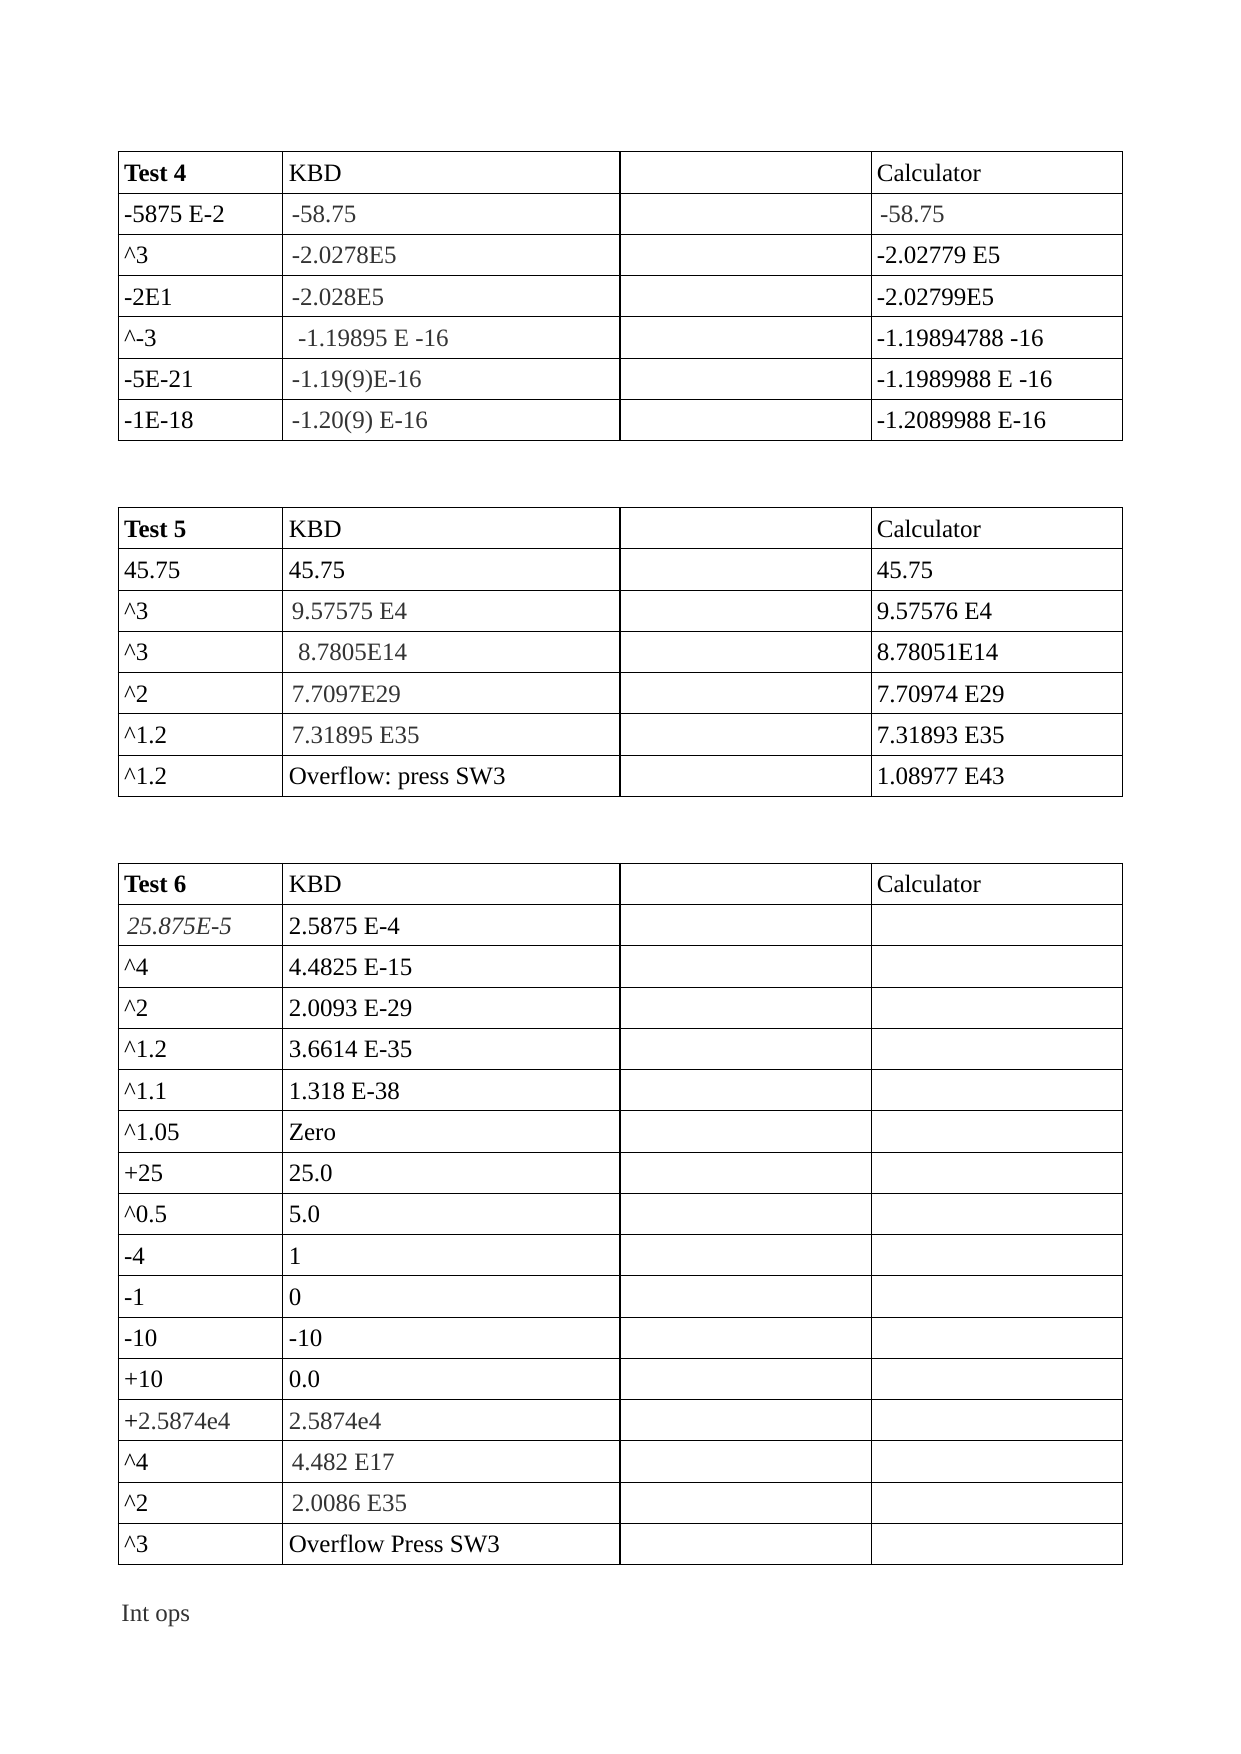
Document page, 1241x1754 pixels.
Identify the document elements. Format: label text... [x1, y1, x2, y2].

table_cell [872, 946, 1122, 987]
table_header [621, 508, 871, 548]
table_cell [872, 1153, 1122, 1193]
table_cell -1.19895 E -16 [283, 317, 619, 357]
table_cell 7.31893 E35 [872, 714, 1122, 754]
table_cell [621, 276, 871, 316]
table_cell [621, 1070, 871, 1110]
table_cell 45.75 [119, 549, 282, 589]
table_cell 0.0 [283, 1359, 619, 1399]
table_cell -1.19(9)E-16 [283, 359, 619, 399]
table_header Test 4 [119, 152, 282, 192]
table_cell -1.2089988 E-16 [872, 400, 1122, 440]
table_cell [621, 194, 871, 234]
table_cell -5875 E-2 [119, 194, 282, 234]
table_header Calculator [872, 152, 1122, 192]
table_cell 45.75 [872, 549, 1122, 589]
table_cell [621, 591, 871, 631]
table_cell 25.875E-5 [119, 905, 282, 945]
table_cell [872, 1194, 1122, 1234]
table_cell -1E-18 [119, 400, 282, 440]
table_cell 9.57575 E4 [283, 591, 619, 631]
table_header Calculator [872, 508, 1122, 548]
table_cell 9.57576 E4 [872, 591, 1122, 631]
table_cell -1 [119, 1276, 282, 1317]
table_cell ^2 [119, 1483, 282, 1523]
table_cell -4 [119, 1235, 282, 1275]
table_cell -2.0278E5 [283, 235, 619, 275]
table_cell [621, 1029, 871, 1069]
table_header [621, 152, 871, 192]
table_cell ^4 [119, 946, 282, 987]
table_cell [872, 1359, 1122, 1399]
table_header Test 5 [119, 508, 282, 548]
table_cell Overflow: press SW3 [283, 756, 619, 796]
table_cell ^1.1 [119, 1070, 282, 1110]
table_cell [872, 1070, 1122, 1110]
table_cell 25.0 [283, 1153, 619, 1193]
table_cell ^3 [119, 591, 282, 631]
table_cell [872, 1483, 1122, 1523]
table_cell 4.4825 E-15 [283, 946, 619, 987]
table_cell ^1.2 [119, 1029, 282, 1069]
table_cell ^1.05 [119, 1111, 282, 1152]
table_cell [872, 1318, 1122, 1358]
table_cell [621, 905, 871, 945]
table_cell [621, 988, 871, 1028]
table_cell ^3 [119, 632, 282, 672]
table_header Test 6 [119, 864, 282, 904]
table_cell 7.31895 E35 [283, 714, 619, 754]
table_cell [621, 400, 871, 440]
table_cell ^2 [119, 988, 282, 1028]
table_header KBD [283, 508, 619, 548]
table_cell ^1.2 [119, 756, 282, 796]
table_cell ^-3 [119, 317, 282, 357]
table_cell [621, 1111, 871, 1152]
table_cell -10 [283, 1318, 619, 1358]
table_cell [621, 1524, 871, 1564]
table_cell Zero [283, 1111, 619, 1152]
table_cell [621, 235, 871, 275]
table_cell ^2 [119, 673, 282, 713]
table_cell -1.1989988 E -16 [872, 359, 1122, 399]
table_cell 8.78051E14 [872, 632, 1122, 672]
table_cell [872, 1441, 1122, 1482]
table_cell -10 [119, 1318, 282, 1358]
table_cell [621, 1153, 871, 1193]
table_cell ^3 [119, 235, 282, 275]
table_cell -1.20(9) E-16 [283, 400, 619, 440]
table_cell [621, 1276, 871, 1317]
table_header Calculator [872, 864, 1122, 904]
table_cell 2.0086 E35 [283, 1483, 619, 1523]
table_cell ^1.2 [119, 714, 282, 754]
table_cell -5E-21 [119, 359, 282, 399]
table_cell -2E1 [119, 276, 282, 316]
table_cell +2.5874e4 [119, 1400, 282, 1440]
table_cell 2.5875 E-4 [283, 905, 619, 945]
table_cell 45.75 [283, 549, 619, 589]
table_cell 7.7097E29 [283, 673, 619, 713]
table_cell [621, 714, 871, 754]
table_cell [621, 1359, 871, 1399]
table_cell ^0.5 [119, 1194, 282, 1234]
table_cell 2.0093 E-29 [283, 988, 619, 1028]
table_cell 4.482 E17 [283, 1441, 619, 1482]
table_cell Overflow Press SW3 [283, 1524, 619, 1564]
table_cell -2.02779 E5 [872, 235, 1122, 275]
table_cell +25 [119, 1153, 282, 1193]
table_cell [872, 1029, 1122, 1069]
table_cell [872, 1400, 1122, 1440]
table_cell -1.19894788 -16 [872, 317, 1122, 357]
table_cell 1 [283, 1235, 619, 1275]
table_cell [872, 1111, 1122, 1152]
table_cell [621, 946, 871, 987]
table_cell -58.75 [283, 194, 619, 234]
table_cell [621, 1483, 871, 1523]
table_cell -2.02799E5 [872, 276, 1122, 316]
table_cell [621, 1400, 871, 1440]
table_cell [872, 905, 1122, 945]
table_cell 1.318 E-38 [283, 1070, 619, 1110]
table_cell 7.70974 E29 [872, 673, 1122, 713]
table_cell 0 [283, 1276, 619, 1317]
table_cell [621, 1235, 871, 1275]
table_cell 3.6614 E-35 [283, 1029, 619, 1069]
table_cell [872, 988, 1122, 1028]
table_cell -2.028E5 [283, 276, 619, 316]
table_cell [621, 1318, 871, 1358]
table_cell [621, 673, 871, 713]
table_cell [621, 549, 871, 589]
table_header KBD [283, 864, 619, 904]
table_cell 5.0 [283, 1194, 619, 1234]
table_cell [621, 317, 871, 357]
table_cell [621, 756, 871, 796]
table_cell +10 [119, 1359, 282, 1399]
table_header [621, 864, 871, 904]
table_cell 2.5874e4 [283, 1400, 619, 1440]
table_cell [621, 1441, 871, 1482]
text Int ops [119, 1598, 1122, 1627]
table_cell [621, 1194, 871, 1234]
table_cell [872, 1235, 1122, 1275]
table_cell [872, 1276, 1122, 1317]
table_cell 8.7805E14 [283, 632, 619, 672]
table_cell -58.75 [872, 194, 1122, 234]
table_cell [621, 359, 871, 399]
table_header KBD [283, 152, 619, 192]
table_cell 1.08977 E43 [872, 756, 1122, 796]
table_cell [621, 632, 871, 672]
table_cell ^4 [119, 1441, 282, 1482]
table_cell ^3 [119, 1524, 282, 1564]
table_cell [872, 1524, 1122, 1564]
